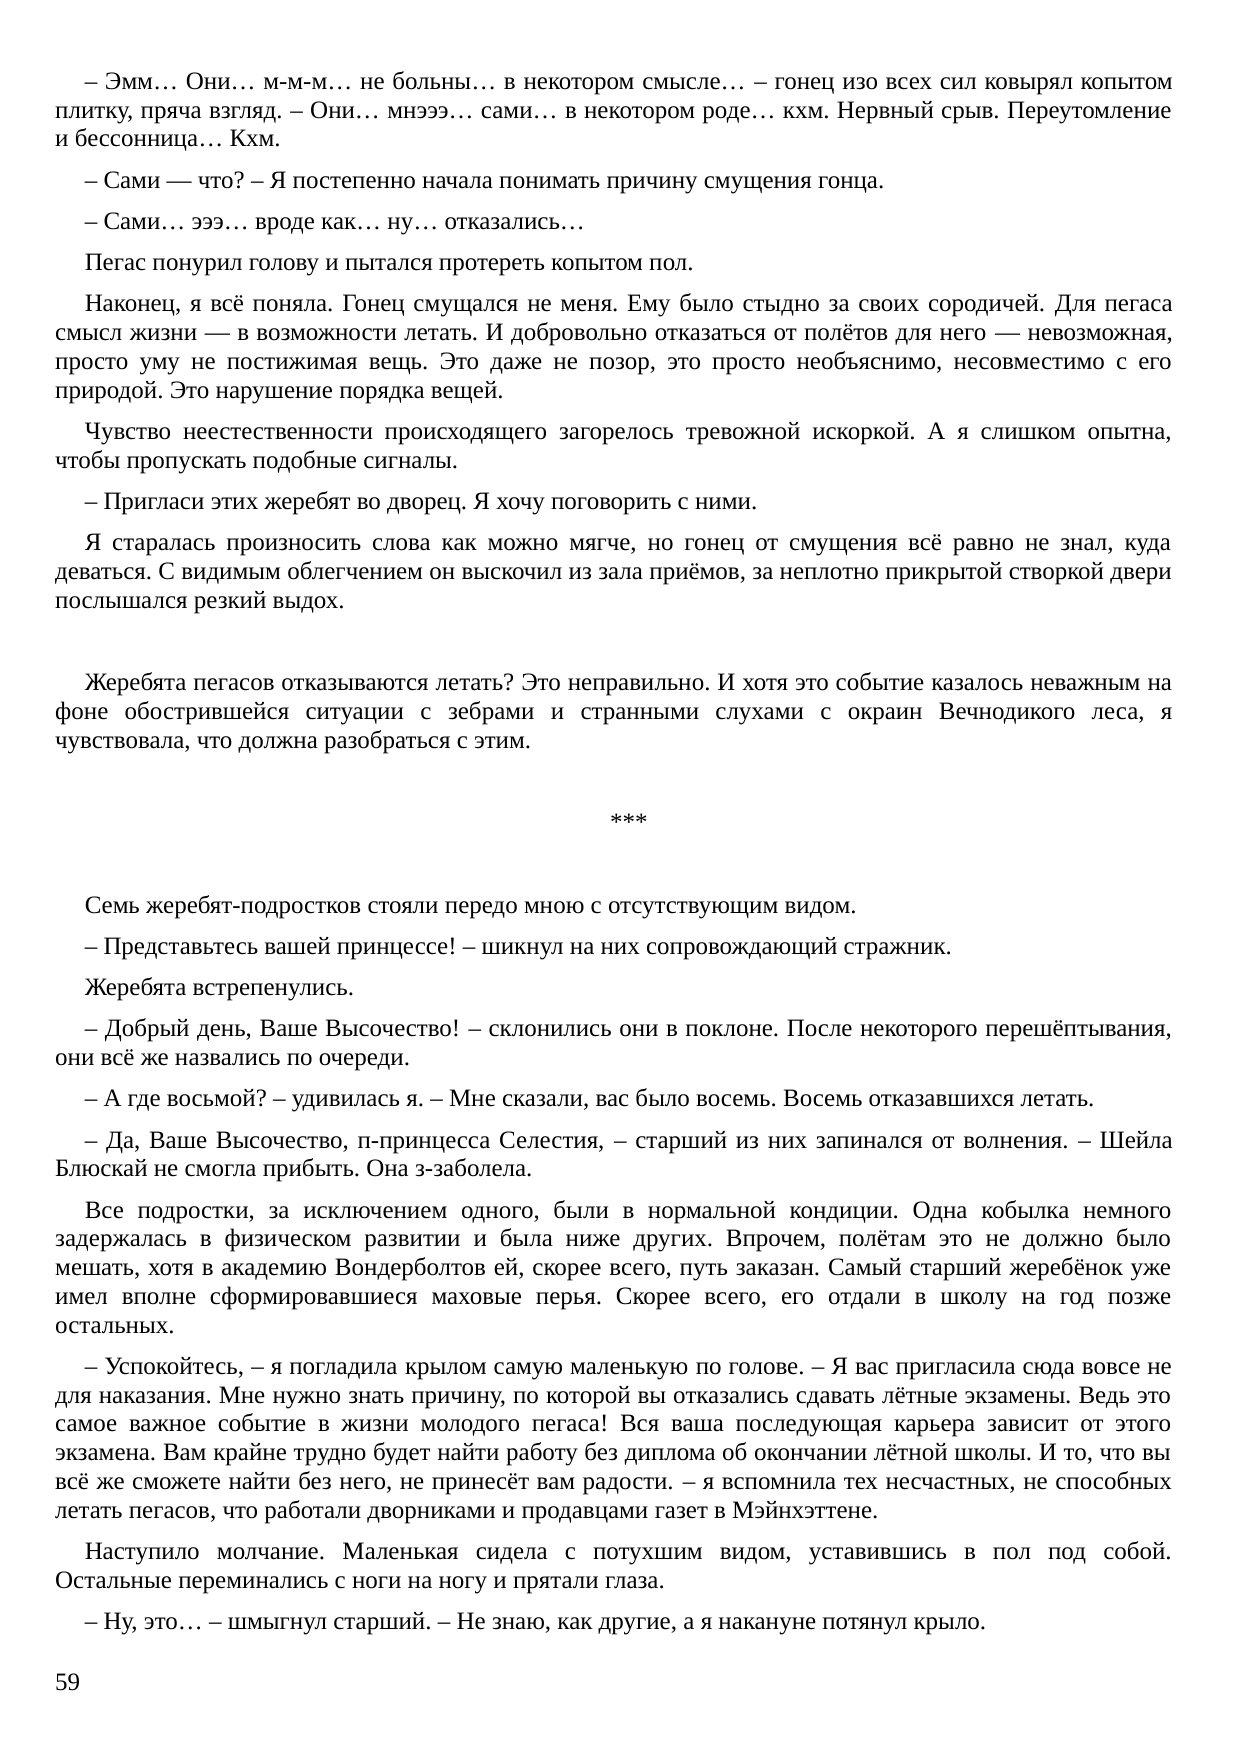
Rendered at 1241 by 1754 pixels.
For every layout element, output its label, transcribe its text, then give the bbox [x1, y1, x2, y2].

text Жеребята пегасов отказываются летать? Это неправильно. И хотя это событие казалось неважным на фоне обострившейся ситуации с зебрами и странными слухами с окраин Вечнодикого леса, я чувствовала, что должна разобраться с этим. [55, 667, 1173, 753]
text Я старалась произносить слова как можно мягче, но гонец от смущения всё равно не знал, куда деваться. С видимым облегчением он выскочил из зала приёмов, за неплотно прикрытой створкой двери послышался резкий выдох. [55, 527, 1173, 613]
text – Добрый день, Ваше Высочество! – склонились они в поклоне. После некоторого перешёптывания, они всё же назвались по очереди. [55, 1013, 1173, 1071]
text Наконец, я всё поняла. Гонец смущался не меня. Ему было стыдно за своих сородичей. Для пегаса смысл жизни — в возможности летать. И добровольно отказаться от полётов для него — невозможная, просто уму не постижимая вещь. Это даже не позор, это просто необъяснимо, несовместимо с его природой. Это нарушение порядка вещей. [55, 288, 1173, 403]
text Пегас понурил голову и пытался протереть копытом пол. [55, 247, 1173, 276]
text – Да, Ваше Высочество, п-принцесса Селестия, – старший из них запинался от волнения. – Шейла Блюскай не смогла прибыть. Она з-заболела. [55, 1125, 1173, 1182]
text Семь жеребят-подростков стояли передо мною с отсутствующим видом. [55, 890, 1173, 918]
text – А где восьмой? – удивилась я. – Мне сказали, вас было восемь. Восемь отказавшихся летать. [55, 1083, 1173, 1112]
text *** [55, 807, 1173, 836]
text – Представьтесь вашей принцессе! – шикнул на них сопровождающий стражник. [55, 931, 1173, 960]
text – Ну, это… – шмыгнул старший. – Не знаю, как другие, а я накануне потянул крыло. [55, 1606, 1173, 1635]
text – Сами… эээ… вроде как… ну… отказались… [55, 206, 1173, 235]
text Чувство неестественности происходящего загорелось тревожной искоркой. А я слишком опытна, чтобы пропускать подобные сигналы. [55, 416, 1173, 473]
text – Пригласи этих жеребят во дворец. Я хочу поговорить с ними. [55, 486, 1173, 515]
text Все подростки, за исключением одного, были в нормальной кондиции. Одна кобылка немного задержалась в физическом развитии и была ниже других. Впрочем, полётам это не должно было мешать, хотя в академию Вондерболтов ей, скорее всего, путь заказан. Самый старший жеребёнок уже имел вполне сформировавшиеся маховые перья. Скорее всего, его отдали в школу на год позже остальных. [55, 1195, 1173, 1338]
text Наступило молчание. Маленькая сидела с потухшим видом, уставившись в пол под собой. Остальные переминались с ноги на ногу и прятали глаза. [55, 1536, 1173, 1593]
text – Успокойтесь, – я погладила крылом самую маленькую по голове. – Я вас пригласила сюда вовсе не для наказания. Мне нужно знать причину, по которой вы отказались сдавать лётные экзамены. Ведь это самое важное событие в жизни молодого пегаса! Вся ваша последующая карьера зависит от этого экзамена. Вам крайне трудно будет найти работу без диплома об окончании лётной школы. И то, что вы всё же сможете найти без него, не принесёт вам радости. – я вспомнила тех несчастных, не способных летать пегасов, что работали дворниками и продавцами газет в Мэйнхэттене. [55, 1351, 1173, 1523]
text Жеребята встрепенулись. [55, 972, 1173, 1001]
text – Эмм… Они… м-м-м… не больны… в некотором смысле… – гонец изо всех сил ковырял копытом плитку, пряча взгляд. – Они… мнэээ… сами… в некотором роде… кхм. Нервный срыв. Переутомление и бессонница… Кхм. [55, 66, 1173, 152]
text – Сами — что? – Я постепенно начала понимать причину смущения гонца. [55, 165, 1173, 193]
